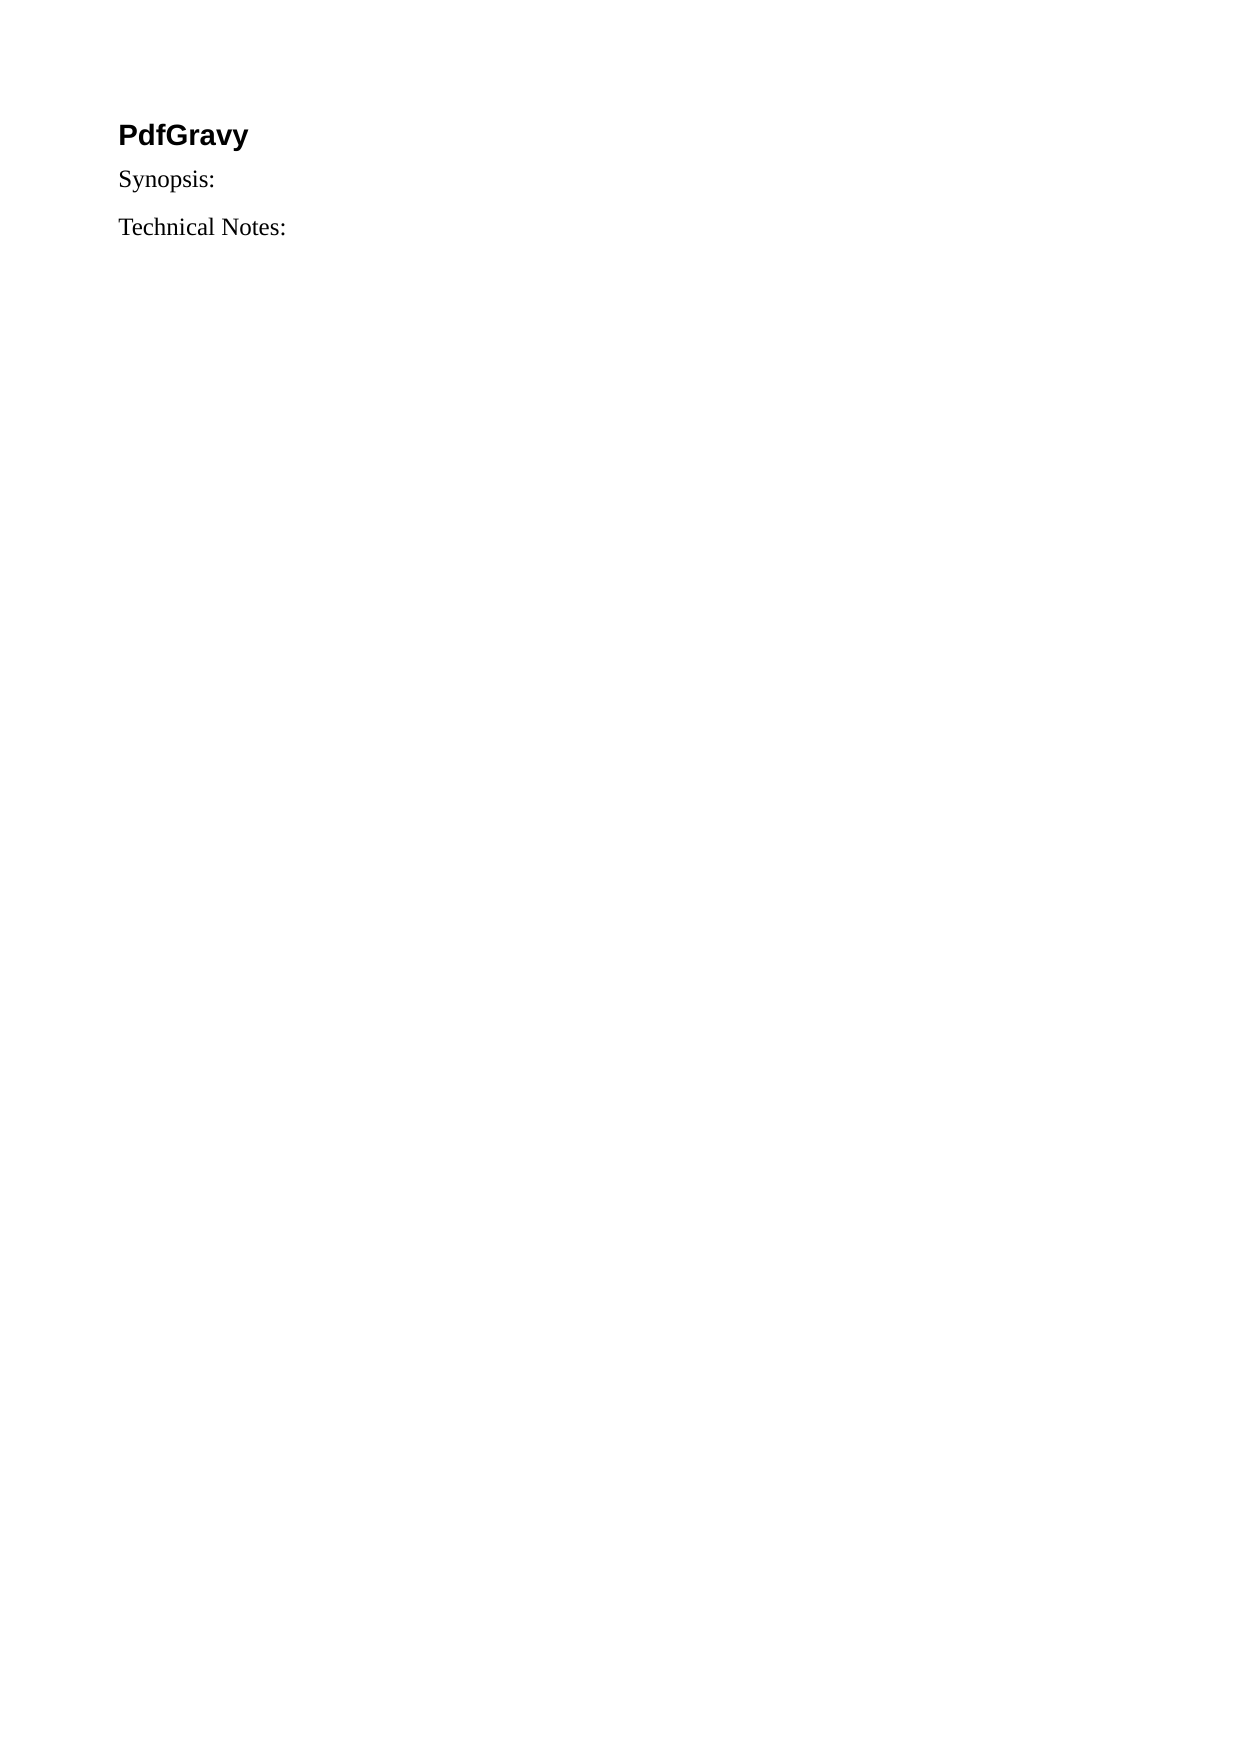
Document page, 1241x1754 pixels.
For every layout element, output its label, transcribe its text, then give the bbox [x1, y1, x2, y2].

subtitle PdfGravy [118, 118, 1122, 152]
text Technical Notes: [118, 212, 1122, 241]
text Synopsis: [118, 164, 1122, 193]
